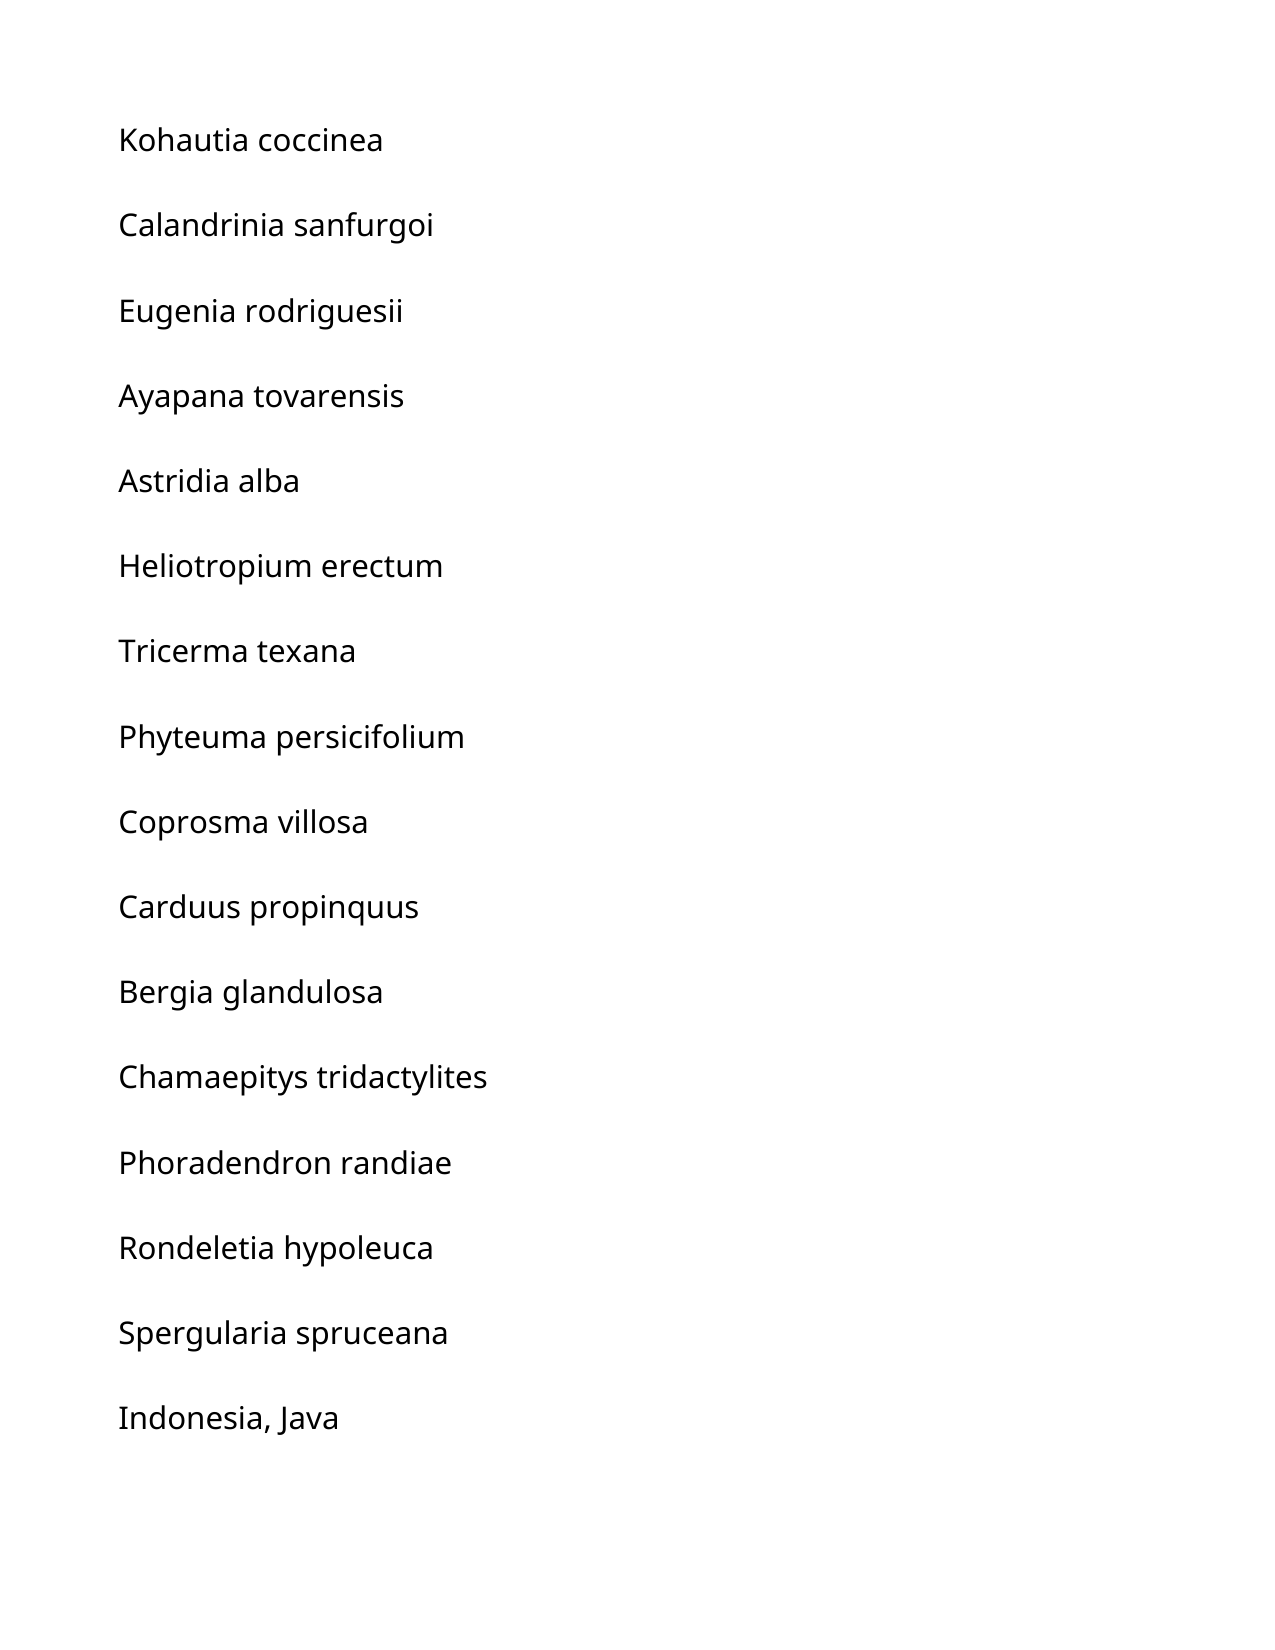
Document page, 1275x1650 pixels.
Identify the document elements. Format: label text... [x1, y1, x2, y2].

text Calandrinia sanfurgoi [118, 203, 1157, 288]
text Carduus propinquus [118, 885, 1157, 970]
text Ayapana tovarensis [118, 374, 1157, 459]
text Eugenia rodriguesii [118, 288, 1157, 374]
text Rondeletia hypoleuca [118, 1226, 1157, 1311]
text Heliotropium erectum [118, 544, 1157, 629]
text Phyteuma persicifolium [118, 714, 1157, 800]
text Bergia glandulosa [118, 970, 1157, 1055]
text Kohautia coccinea [118, 118, 1157, 203]
text Coprosma villosa [118, 800, 1157, 885]
text Astridia alba [118, 459, 1157, 544]
text Phoradendron randiae [118, 1141, 1157, 1226]
text Chamaepitys tridactylites [118, 1055, 1157, 1141]
text Spergularia spruceana [118, 1311, 1157, 1396]
text Indonesia, Java [118, 1396, 1157, 1481]
text Tricerma texana [118, 629, 1157, 714]
